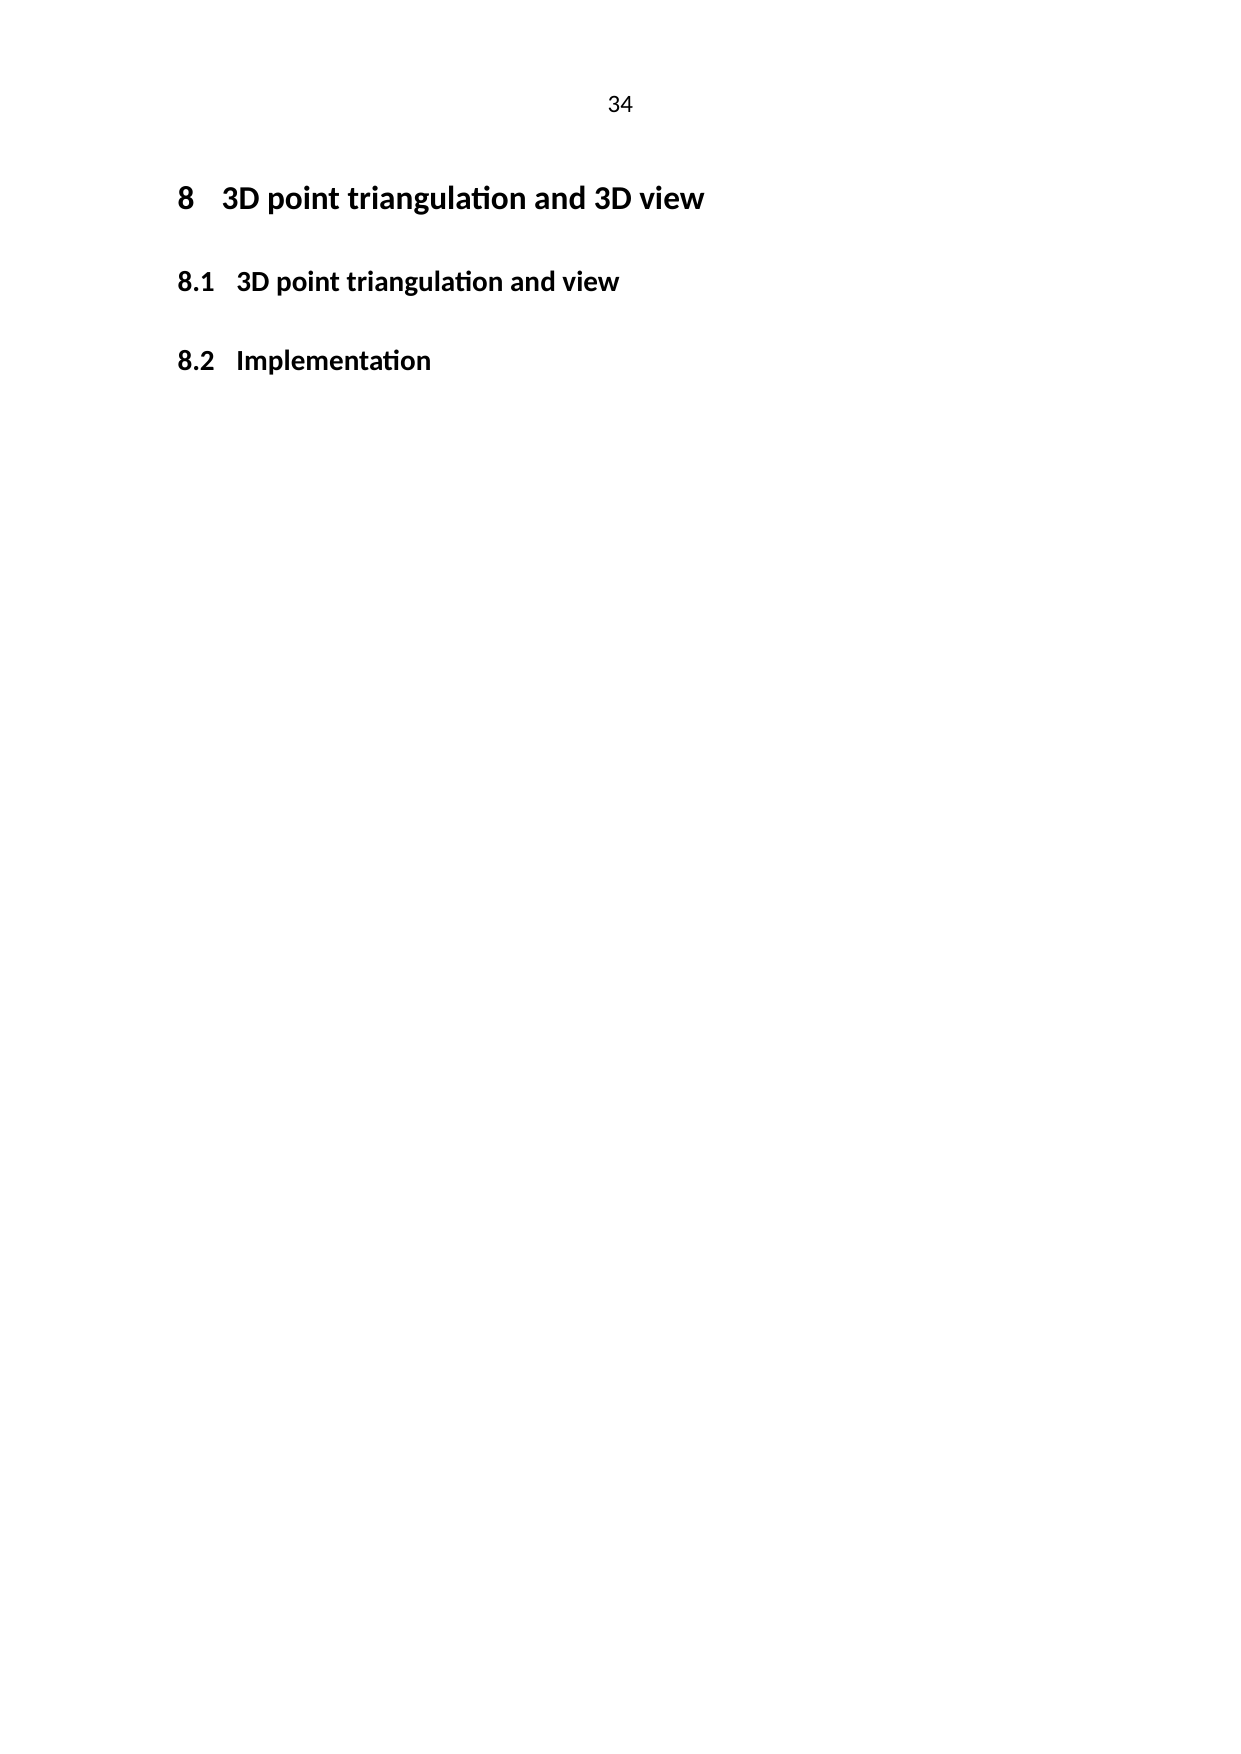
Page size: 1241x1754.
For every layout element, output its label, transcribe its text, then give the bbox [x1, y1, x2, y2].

subtitle 3D point triangulation and 3D view [177, 177, 1063, 218]
subtitle 3D point triangulation and view [177, 263, 1063, 299]
subtitle Implementation [177, 342, 1063, 377]
